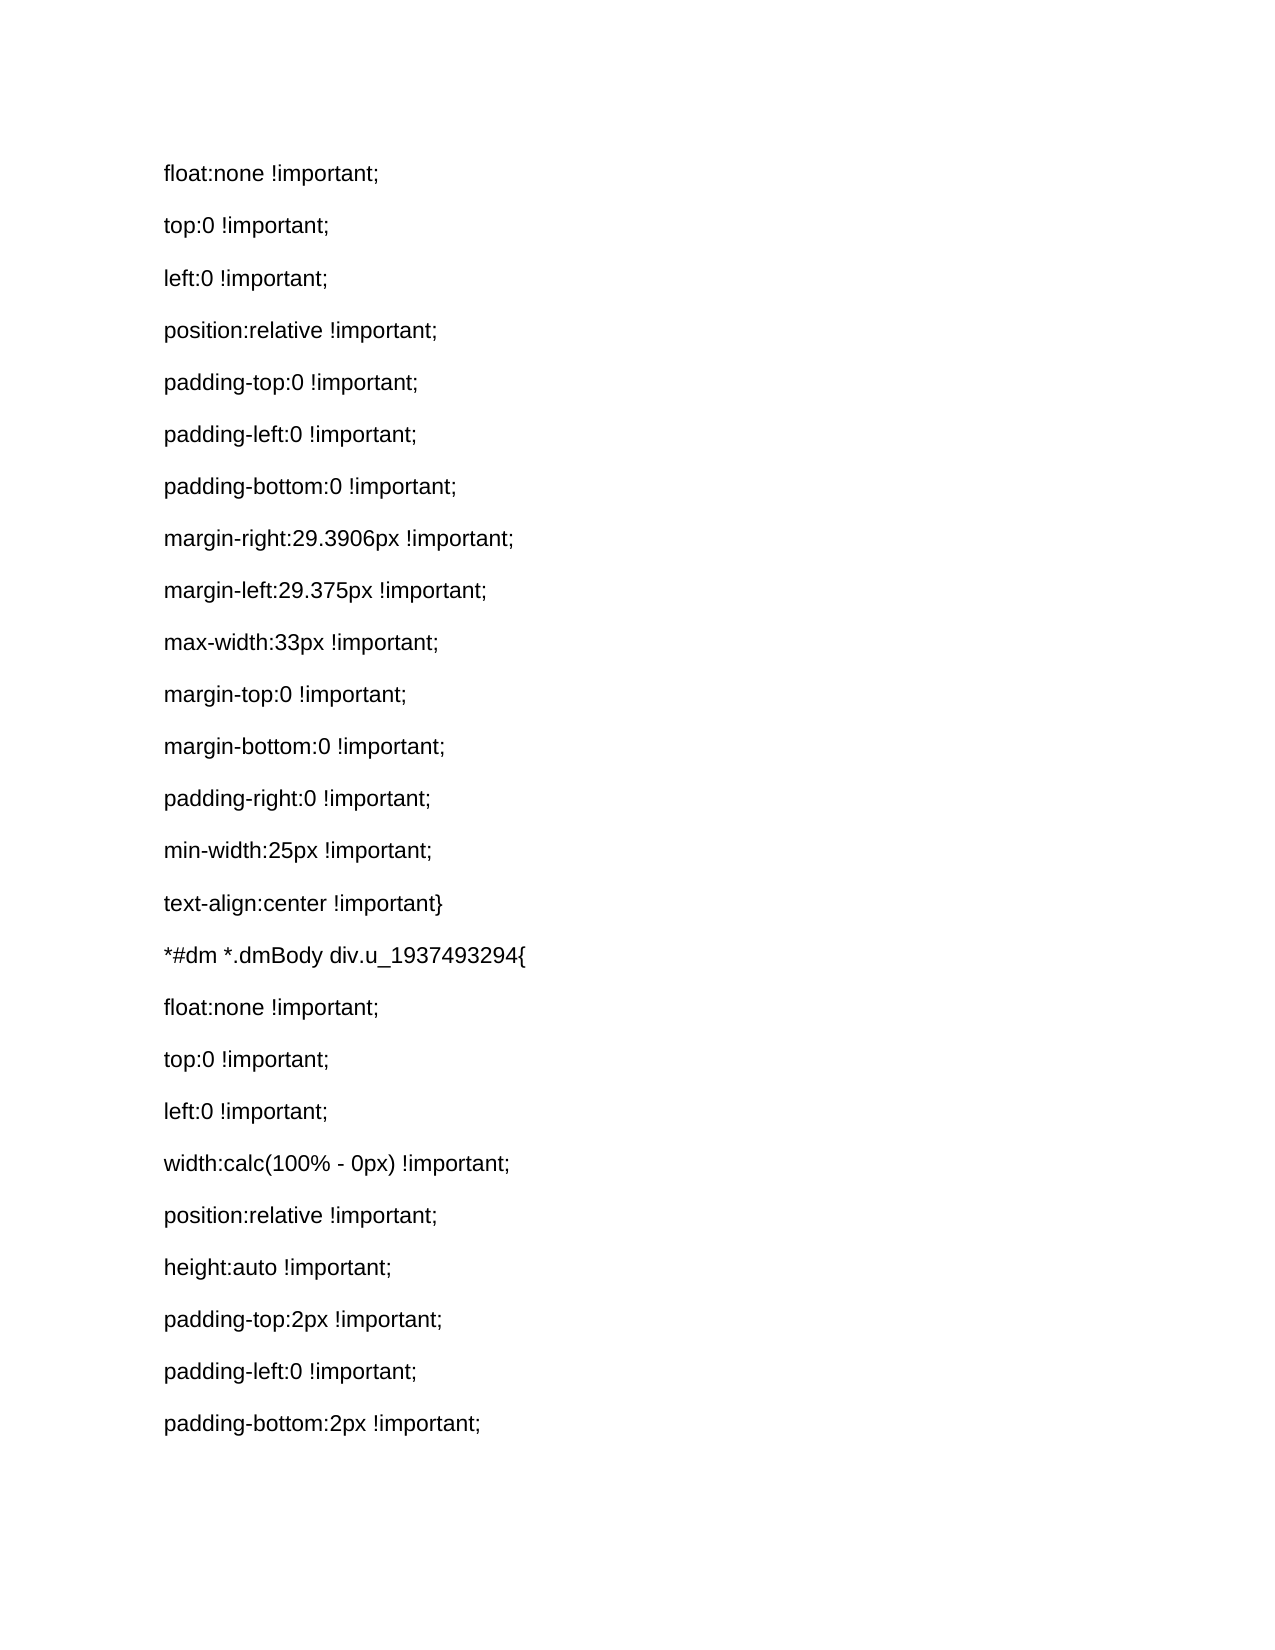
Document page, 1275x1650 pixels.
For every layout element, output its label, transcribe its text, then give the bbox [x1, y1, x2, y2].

table_cell top:0 !important; [153, 1035, 1125, 1087]
table_cell margin-top:0 !important; [153, 671, 1125, 723]
table_cell padding-bottom:0 !important; [153, 463, 1125, 514]
table_cell float:none !important; [153, 150, 1125, 202]
table_cell margin-right:29.3906px !important; [153, 515, 1125, 567]
table_cell min-width:25px !important; [153, 827, 1125, 879]
table_cell padding-top:0 !important; [153, 358, 1125, 410]
table_cell padding-left:0 !important; [153, 1348, 1125, 1400]
table_cell left:0 !important; [153, 254, 1125, 306]
table_cell position:relative !important; [153, 306, 1125, 358]
table_cell float:none !important; [153, 983, 1125, 1035]
table_cell margin-left:29.375px !important; [153, 567, 1125, 619]
table_cell text-align:center !important} [153, 879, 1125, 931]
table_cell top:0 !important; [153, 202, 1125, 254]
table_cell position:relative !important; [153, 1192, 1125, 1244]
table_cell padding-right:0 !important; [153, 775, 1125, 827]
table_cell height:auto !important; [153, 1244, 1125, 1296]
table_cell padding-left:0 !important; [153, 410, 1125, 462]
table_cell width:calc(100% - 0px) !important; [153, 1140, 1125, 1192]
table_cell padding-bottom:2px !important; [153, 1400, 1125, 1452]
table_cell max-width:33px !important; [153, 619, 1125, 671]
table_cell margin-bottom:0 !important; [153, 723, 1125, 775]
table_cell padding-top:2px !important; [153, 1296, 1125, 1348]
table_cell left:0 !important; [153, 1088, 1125, 1139]
table_cell *#dm *.dmBody div.u_1937493294{ [153, 931, 1125, 983]
